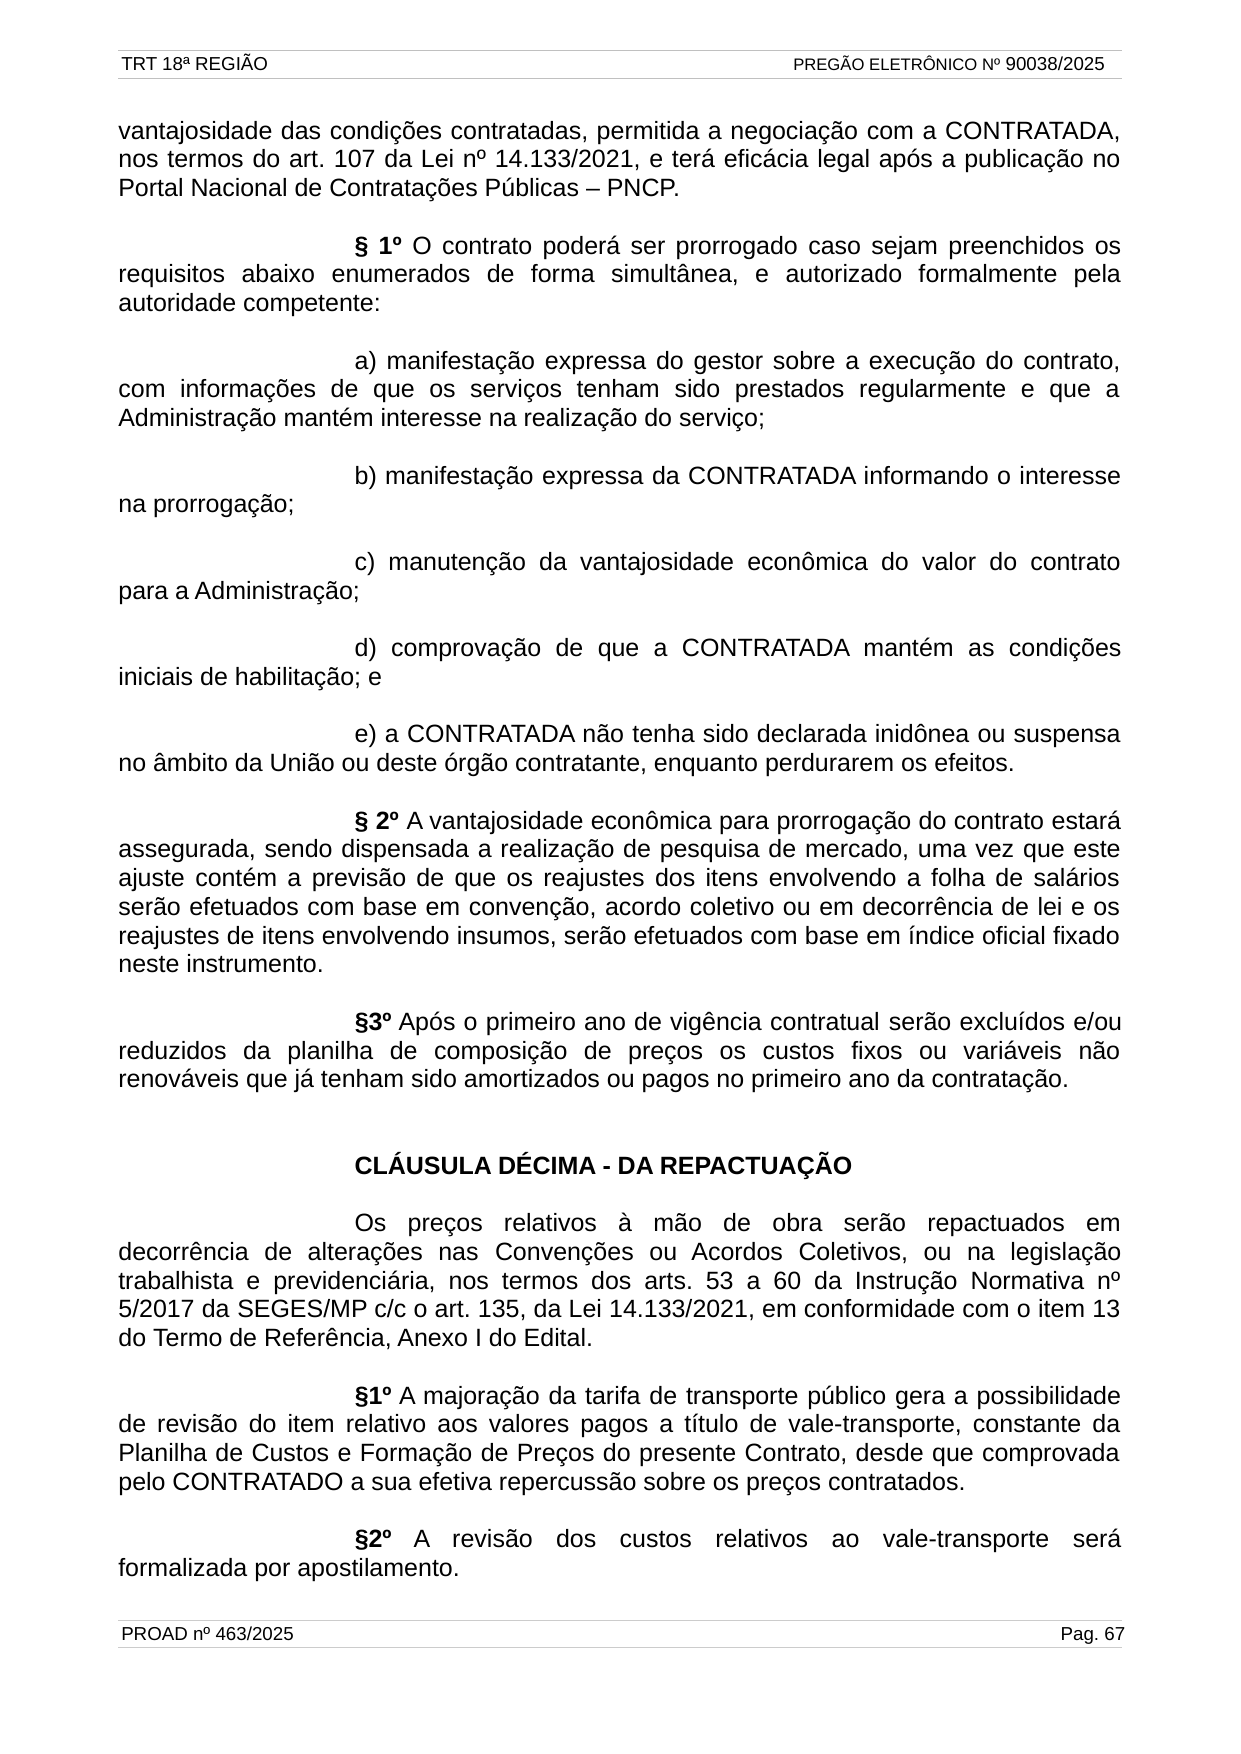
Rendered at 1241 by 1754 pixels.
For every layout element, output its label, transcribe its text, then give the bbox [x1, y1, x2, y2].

text CLÁUSULA DÉCIMA - DA REPACTUAÇÃO [118, 1151, 1122, 1179]
text Os preços relativos à mão de obra serão repactuados em decorrência de alterações nas Convenções ou Acordos Coletivos, ou na legislação trabalhista e previdenciária, nos termos dos arts. 53 a 60 da Instrução Normativa nº 5/2017 da SEGES/MP c/c o art. 135, da Lei 14.133/2021, em conformidade com o item 13 do Termo de Referência, Anexo I do Edital. [118, 1208, 1122, 1352]
text §2º A revisão dos custos relativos ao vale-transporte será formalizada por apostilamento. [118, 1524, 1122, 1582]
text § 1º O contrato poderá ser prorrogado caso sejam preenchidos os requisitos abaixo enumerados de forma simultânea, e autorizado formalmente pela autoridade competente: [118, 231, 1122, 317]
text §3º Após o primeiro ano de vigência contratual serão excluídos e/ou reduzidos da planilha de composição de preços os custos fixos ou variáveis não renováveis que já tenham sido amortizados ou pagos no primeiro ano da contratação. [118, 1007, 1122, 1093]
text a) manifestação expressa do gestor sobre a execução do contrato, com informações de que os serviços tenham sido prestados regularmente e que a Administração mantém interesse na realização do serviço; [118, 346, 1122, 432]
text vantajosidade das condições contratadas, permitida a negociação com a CONTRATADA, nos termos do art. 107 da Lei nº 14.133/2021, e terá eficácia legal após a publicação no Portal Nacional de Contratações Públicas – PNCP. [118, 116, 1122, 202]
text d) comprovação de que a CONTRATADA mantém as condições iniciais de habilitação; e [118, 633, 1122, 691]
text §1º A majoração da tarifa de transporte público gera a possibilidade de revisão do item relativo aos valores pagos a título de vale-transporte, constante da Planilha de Custos e Formação de Preços do presente Contrato, desde que comprovada pelo CONTRATADO a sua efetiva repercussão sobre os preços contratados. [118, 1381, 1122, 1496]
text b) manifestação expressa da CONTRATADA informando o interesse na prorrogação; [118, 461, 1122, 518]
text e) a CONTRATADA não tenha sido declarada inidônea ou suspensa no âmbito da União ou deste órgão contratante, enquanto perdurarem os efeitos. [118, 719, 1122, 777]
text c) manutenção da vantajosidade econômica do valor do contrato para a Administração; [118, 547, 1122, 604]
text § 2º A vantajosidade econômica para prorrogação do contrato estará assegurada, sendo dispensada a realização de pesquisa de mercado, uma vez que este ajuste contém a previsão de que os reajustes dos itens envolvendo a folha de salários serão efetuados com base em convenção, acordo coletivo ou em decorrência de lei e os reajustes de itens envolvendo insumos, serão efetuados com base em índice oficial fixado neste instrumento. [118, 806, 1122, 978]
